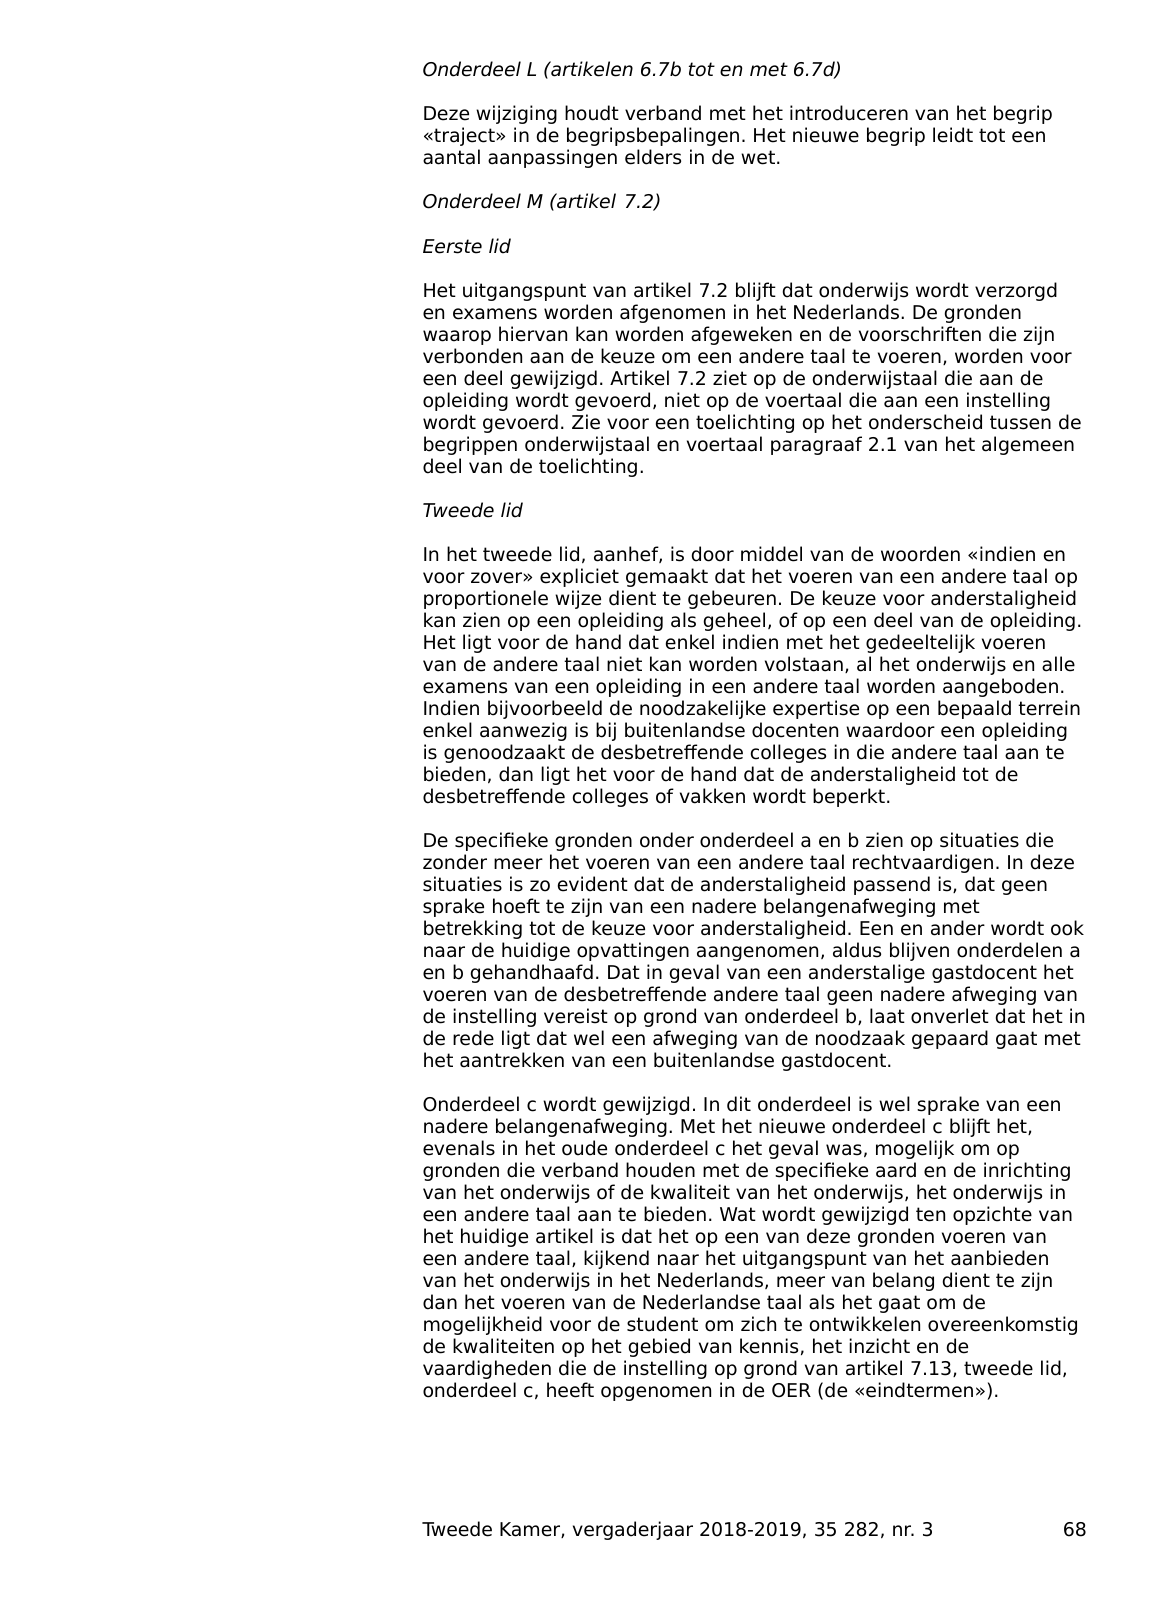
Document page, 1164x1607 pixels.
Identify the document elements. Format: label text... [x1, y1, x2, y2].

text In het tweede lid, aanhef, is door middel van de woorden «indien en voor zover» expliciet gemaakt dat het voeren van een andere taal op proportionele wijze dient te gebeuren. De keuze voor anderstaligheid kan zien op een opleiding als geheel, of op een deel van de opleiding. Het ligt voor de hand dat enkel indien met het gedeeltelijk voeren van de andere taal niet kan worden volstaan, al het onderwijs en alle examens van een opleiding in een andere taal worden aangeboden. Indien bijvoorbeeld de noodzakelijke expertise op een bepaald terrein enkel aanwezig is bij buitenlandse docenten waardoor een opleiding is genoodzaakt de desbetreffende colleges in die andere taal aan te bieden, dan ligt het voor de hand dat de anderstaligheid tot de desbetreffende colleges of vakken wordt beperkt. [422, 544, 1087, 808]
subtitle Eerste lid [422, 236, 1087, 257]
text Het uitgangspunt van artikel 7.2 blijft dat onderwijs wordt verzorgd en examens worden afgenomen in het Nederlands. De gronden waarop hiervan kan worden afgeweken en de voorschriften die zijn verbonden aan de keuze om een andere taal te voeren, worden voor een deel gewijzigd. Artikel 7.2 ziet op de onderwijstaal die aan de opleiding wordt gevoerd, niet op de voertaal die aan een instelling wordt gevoerd. Zie voor een toelichting op het onderscheid tussen de begrippen onderwijstaal en voertaal paragraaf 2.1 van het algemeen deel van de toelichting. [422, 280, 1087, 477]
text De specifieke gronden onder onderdeel a en b zien op situaties die zonder meer het voeren van een andere taal rechtvaardigen. In deze situaties is zo evident dat de anderstaligheid passend is, dat geen sprake hoeft te zijn van een nadere belangenafweging met betrekking tot de keuze voor anderstaligheid. Een en ander wordt ook naar de huidige opvattingen aangenomen, aldus blijven onderdelen a en b gehandhaafd. Dat in geval van een anderstalige gastdocent het voeren van de desbetreffende andere taal geen nadere afweging van de instelling vereist op grond van onderdeel b, laat onverlet dat het in de rede ligt dat wel een afweging van de noodzaak gepaard gaat met het aantrekken van een buitenlandse gastdocent. [422, 830, 1087, 1072]
subtitle Tweede lid [422, 500, 1087, 522]
text Onderdeel c wordt gewijzigd. In dit onderdeel is wel sprake van een nadere belangenafweging. Met het nieuwe onderdeel c blijft het, evenals in het oude onderdeel c het geval was, mogelijk om op gronden die verband houden met de specifieke aard en de inrichting van het onderwijs of de kwaliteit van het onderwijs, het onderwijs in een andere taal aan te bieden. Wat wordt gewijzigd ten opzichte van het huidige artikel is dat het op een van deze gronden voeren van een andere taal, kijkend naar het uitgangspunt van het aanbieden van het onderwijs in het Nederlands, meer van belang dient te zijn dan het voeren van de Nederlandse taal als het gaat om de mogelijkheid voor de student om zich te ontwikkelen overeenkomstig de kwaliteiten op het gebied van kennis, het inzicht en de vaardigheden die de instelling op grond van artikel 7.13, tweede lid, onderdeel c, heeft opgenomen in de OER (de «eindtermen»). [422, 1094, 1087, 1401]
subtitle Onderdeel L (artikelen 6.7b tot en met 6.7d) [422, 59, 1087, 81]
subtitle Onderdeel M (artikel 7.2) [422, 191, 1087, 213]
text Deze wijziging houdt verband met het introduceren van het begrip «traject» in de begripsbepalingen. Het nieuwe begrip leidt tot een aantal aanpassingen elders in de wet. [422, 103, 1087, 169]
